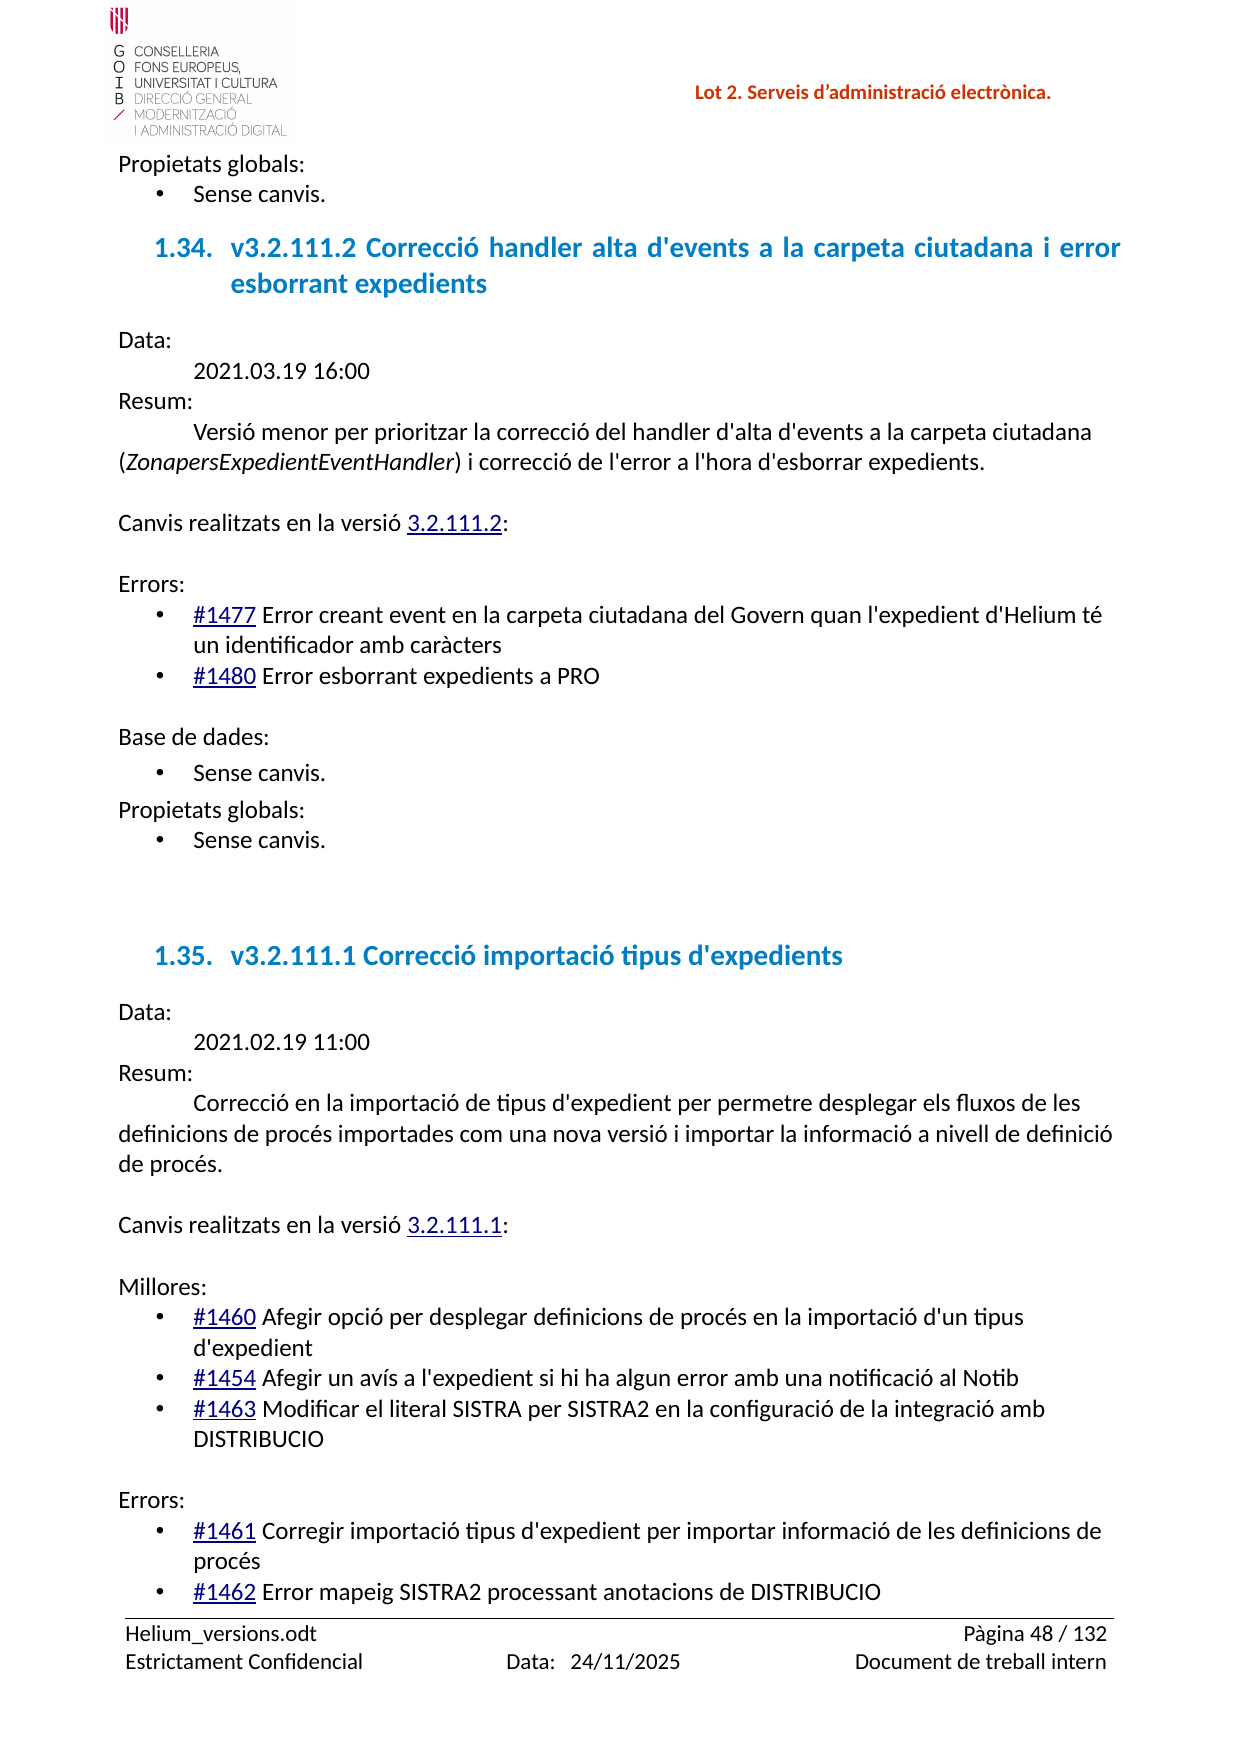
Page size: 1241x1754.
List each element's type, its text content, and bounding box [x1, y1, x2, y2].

list #1480 Error esborrant expedients a PRO [156, 660, 1122, 691]
list #1462 Error mapeig SISTRA2 processant anotacions de DISTRIBUCIO [156, 1576, 1122, 1606]
list #1461 Corregir importació tipus d'expedient per importar informació de les definicions de procés [156, 1515, 1122, 1576]
text Propietats globals: [118, 794, 1122, 824]
text Canvis realitzats en la versió 3.2.111.1: [118, 1209, 1122, 1240]
text Errors: [118, 568, 1122, 599]
text Propietats globals: [118, 148, 1122, 178]
text Data: [118, 324, 1122, 355]
text 2021.02.19 11:00 [118, 1026, 1122, 1057]
text Base de dades: [118, 721, 1122, 752]
text Millores: [118, 1271, 1122, 1301]
text Versió menor per prioritzar la correcció del handler d'alta d'events a la carpeta ciutadana (ZonapersExpedientEventHandler) i correcció de l'error a l'hora d'esborrar expedients. [118, 416, 1122, 477]
text Data: [118, 996, 1122, 1026]
list #1460 Afegir opció per desplegar definicions de procés en la importació d'un tipus d'expedient [156, 1301, 1122, 1362]
subtitle v3.2.111.2 Correcció handler alta d'events a la carpeta ciutadana i error esborrant expedients [153, 229, 1122, 301]
text 2021.03.19 16:00 [118, 355, 1122, 385]
list Sense canvis. [156, 824, 1122, 855]
text Correcció en la importació de tipus d'expedient per permetre desplegar els fluxos de les definicions de procés importades com una nova versió i importar la informació a nivell de definició de procés. [118, 1087, 1122, 1179]
list Sense canvis. [156, 757, 1122, 788]
text Resum: [118, 385, 1122, 416]
subtitle v3.2.111.1 Correcció importació tipus d'expedients [153, 937, 1122, 972]
text Canvis realitzats en la versió 3.2.111.2: [118, 507, 1122, 538]
list Sense canvis. [156, 178, 1122, 209]
list #1454 Afegir un avís a l'expedient si hi ha algun error amb una notificació al Notib [156, 1362, 1122, 1393]
text Resum: [118, 1057, 1122, 1087]
list #1463 Modificar el literal SISTRA per SISTRA2 en la configuració de la integració amb DISTRIBUCIO [156, 1393, 1122, 1454]
picture [100, 0, 297, 144]
text Errors: [118, 1484, 1122, 1515]
list #1477 Error creant event en la carpeta ciutadana del Govern quan l'expedient d'Helium té un identificador amb caràcters [156, 599, 1122, 660]
